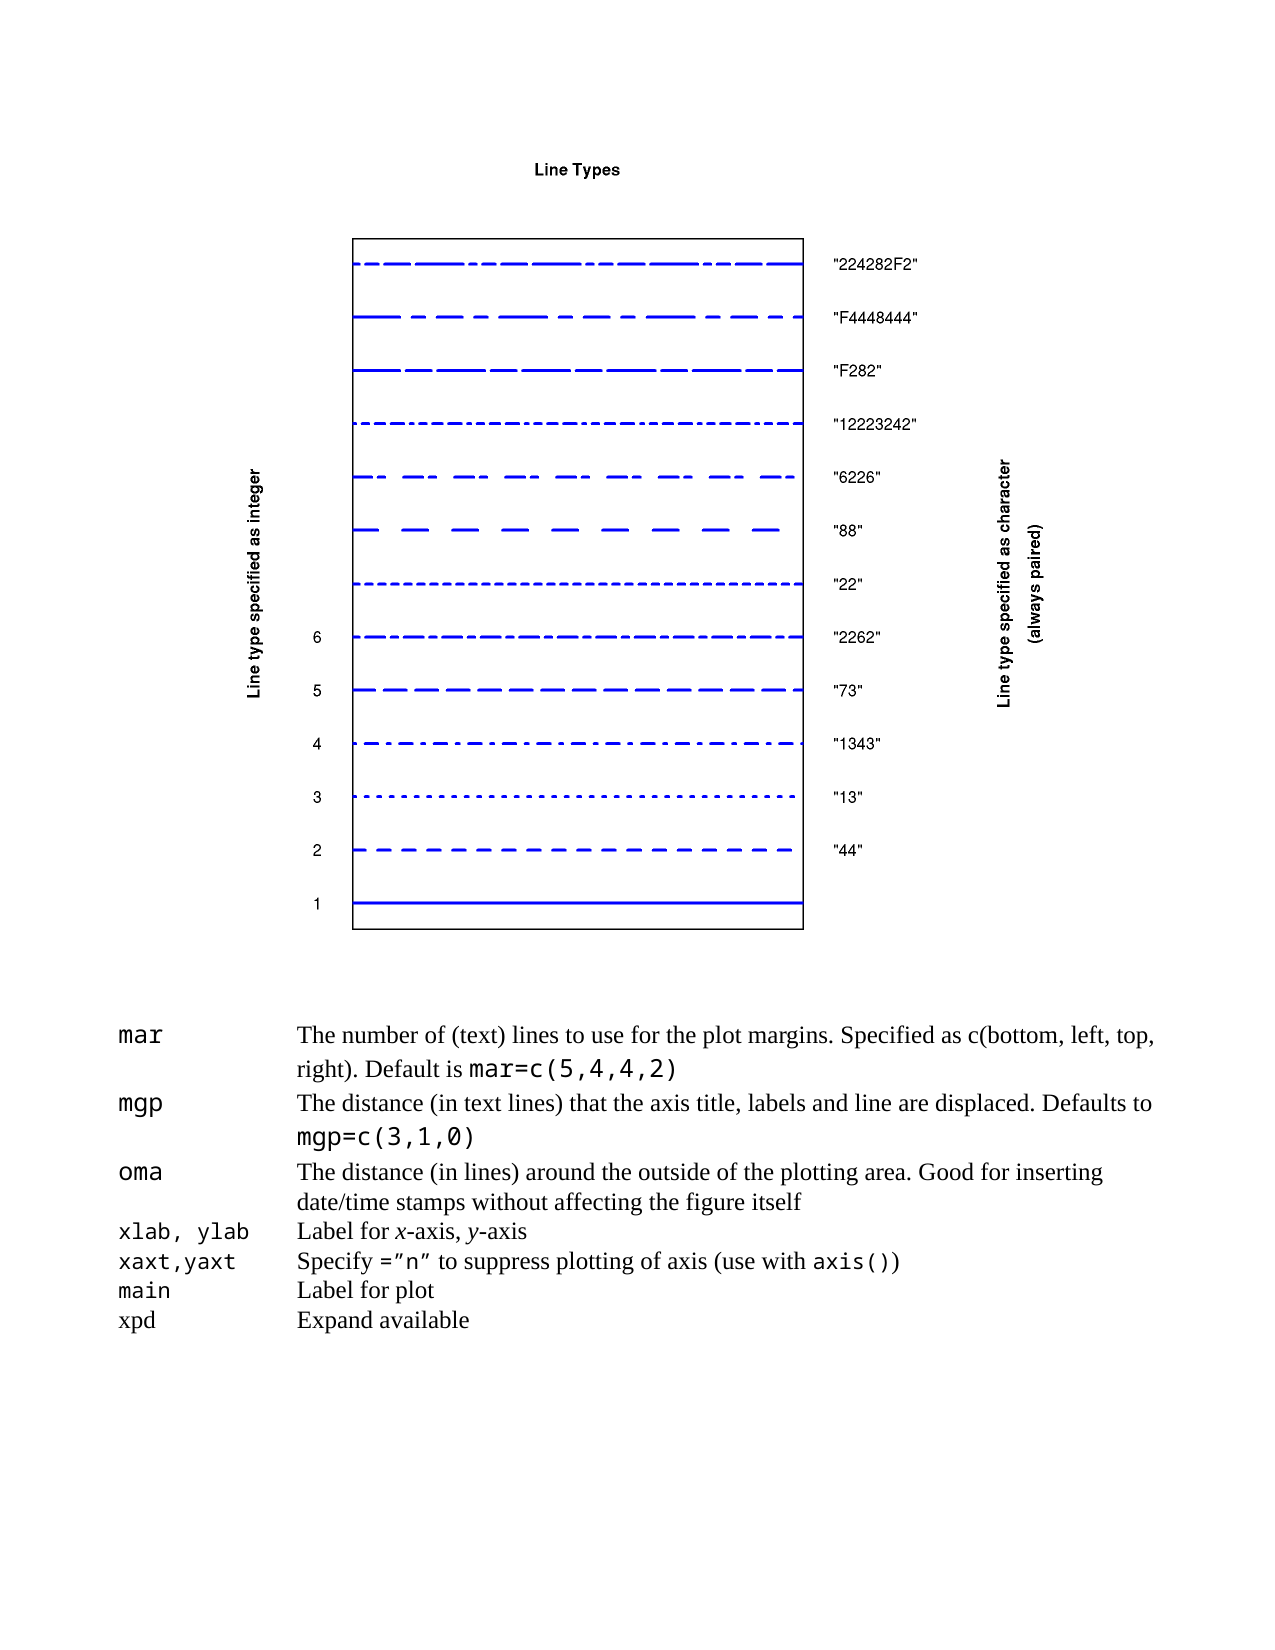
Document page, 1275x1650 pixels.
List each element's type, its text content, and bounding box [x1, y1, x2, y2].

text mar The number of (text) lines to use for the plot margins. Specified as c(bottom, left, top, right). Default is mar=c(5,4,4,2) [118, 1017, 1157, 1085]
text xaxt,yaxt Specify =”n” to suppress plotting of axis (use with axis()) [118, 1246, 1157, 1276]
text mgp The distance (in text lines) that the axis title, labels and line are displaced. Defaults to mgp=c(3,1,0) [118, 1085, 1157, 1153]
text xlab, ylab Label for x-axis, y-axis [118, 1216, 1157, 1246]
text xpd Expand available [118, 1305, 1157, 1334]
text main Label for plot [118, 1276, 1157, 1305]
picture [202, 118, 1073, 989]
text oma The distance (in lines) around the outside of the plotting area. Good for inserting date/time stamps without affecting the figure itself [118, 1153, 1157, 1216]
